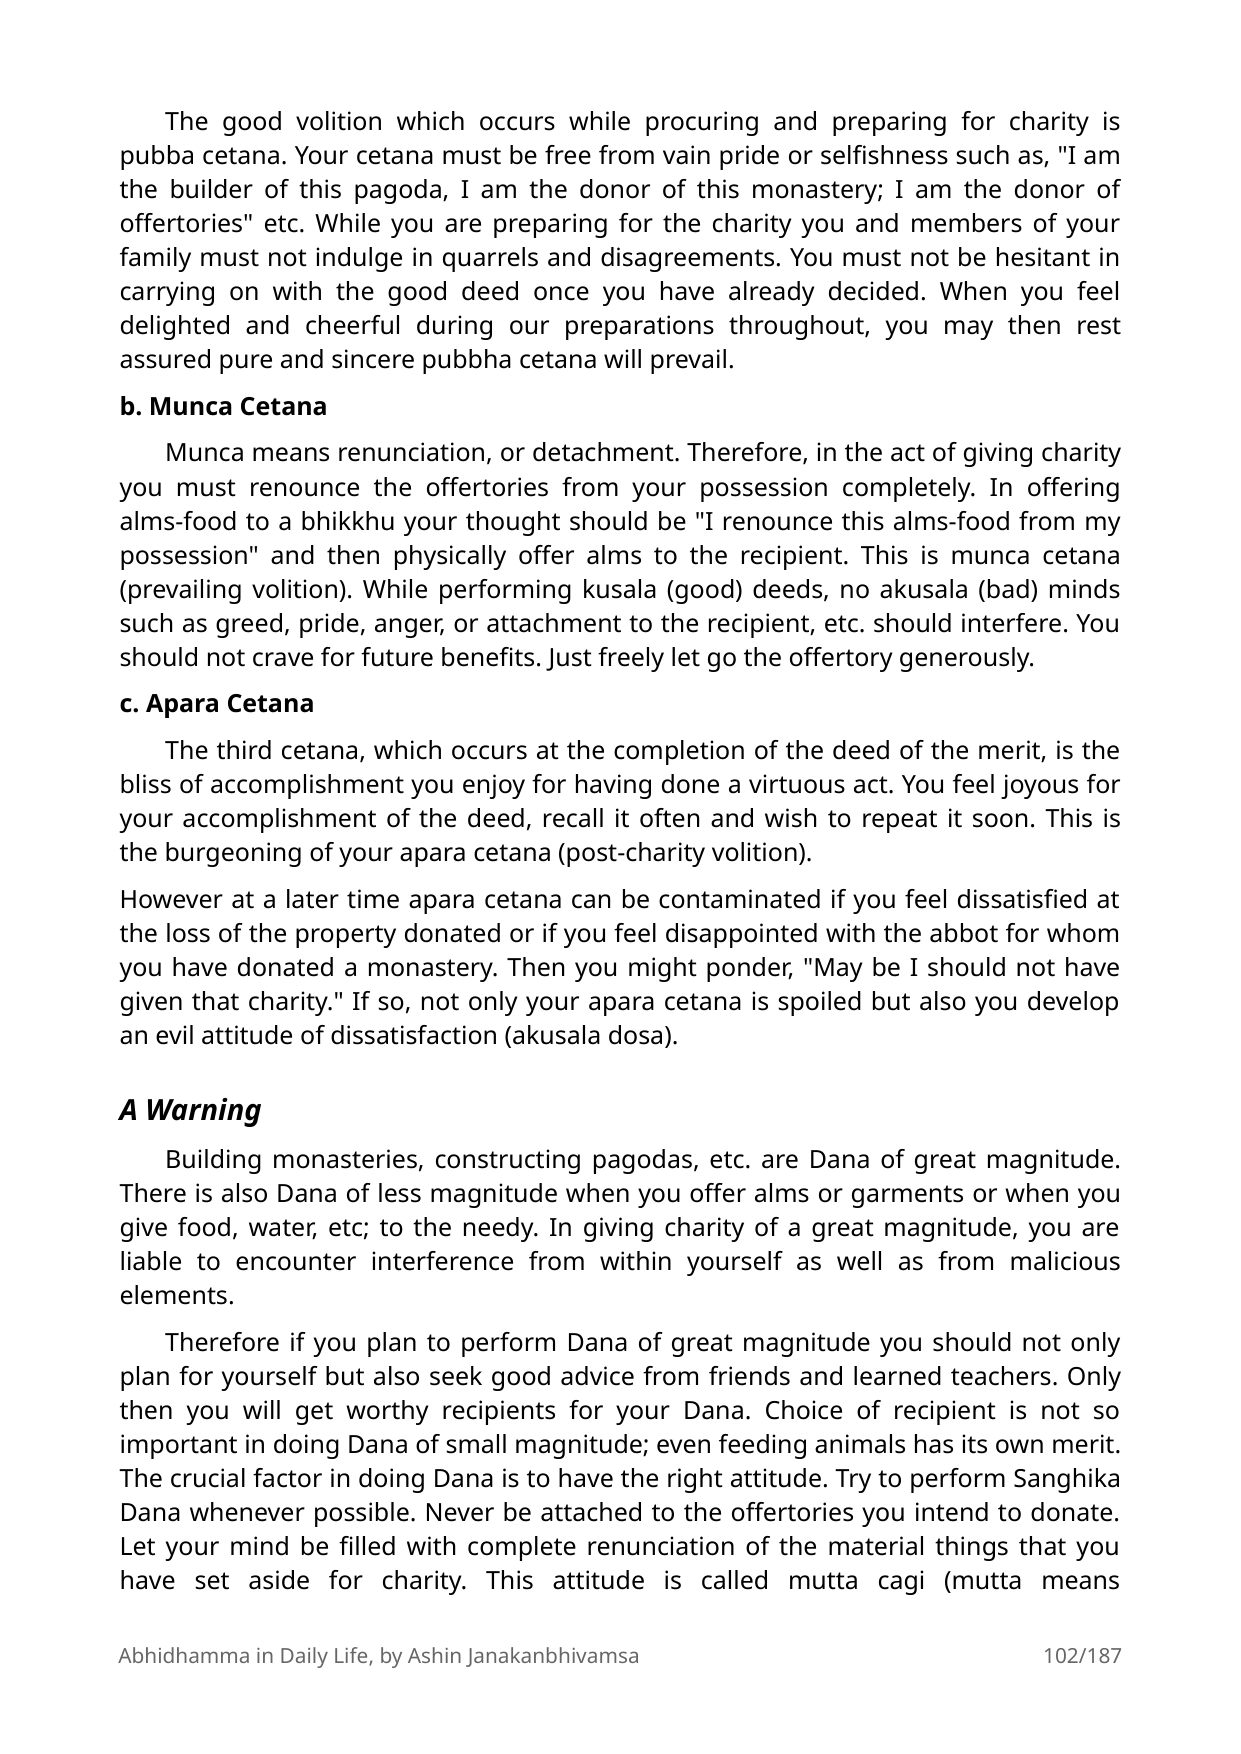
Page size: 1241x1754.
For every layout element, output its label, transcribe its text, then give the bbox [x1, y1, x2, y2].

text Building monasteries, constructing pagodas, etc. are Dana of great magnitude. There is also Dana of less magnitude when you offer alms or garments or when you give food, water, etc; to the needy. In giving charity of a great magnitude, you are liable to encounter interference from within yourself as well as from malicious elements. [119, 1141, 1122, 1312]
text c. Apara Cetana [119, 686, 1122, 720]
text Munca means renunciation, or detachment. Therefore, in the act of giving charity you must renounce the offertories from your possession completely. In offering alms-food to a bhikkhu your thought should be "I renounce this alms-food from my possession" and then physically offer alms to the recipient. This is munca cetana (prevailing volition). While performing kusala (good) deeds, no akusala (bad) minds such as greed, pride, anger, or attachment to the recipient, etc. should interfere. You should not crave for future benefits. Just freely let go the offertory generously. [119, 435, 1122, 673]
subtitle A Warning [119, 1089, 1122, 1129]
text b. Munca Cetana [119, 388, 1122, 423]
text However at a later time apara cetana can be contaminated if you feel dissatisfied at the loss of the property donated or if you feel disappointed with the abbot for whom you have donated a monastery. Then you might ponder, "May be I should not have given that charity." If so, not only your apara cetana is spoiled but also you develop an evil attitude of dissatisfaction (akusala dosa). [119, 881, 1122, 1052]
text The good volition which occurs while procuring and preparing for charity is pubba cetana. Your cetana must be free from vain pride or selfishness such as, "I am the builder of this pagoda, I am the donor of this monastery; I am the donor of offertories" etc. While you are preparing for the charity you and members of your family must not indulge in quarrels and disagreements. You must not be hesitant in carrying on with the good deed once you have already decided. When you feel delighted and cheerful during our preparations throughout, you may then rest assured pure and sincere pubbha cetana will prevail. [119, 103, 1122, 376]
text The third cetana, which occurs at the completion of the deed of the merit, is the bliss of accomplishment you enjoy for having done a virtuous act. You feel joyous for your accomplishment of the deed, recall it often and wish to repeat it soon. This is the burgeoning of your apara cetana (post-charity volition). [119, 733, 1122, 869]
text Therefore if you plan to perform Dana of great magnitude you should not only plan for yourself but also seek good advice from friends and learned teachers. Only then you will get worthy recipients for your Dana. Choice of recipient is not so important in doing Dana of small magnitude; even feeding animals has its own merit. The crucial factor in doing Dana is to have the right attitude. Try to perform Sanghika Dana whenever possible. Never be attached to the offertories you intend to donate. Let your mind be filled with complete renunciation of the material things that you have set aside for charity. This attitude is called mutta cagi (mutta means [119, 1324, 1122, 1597]
